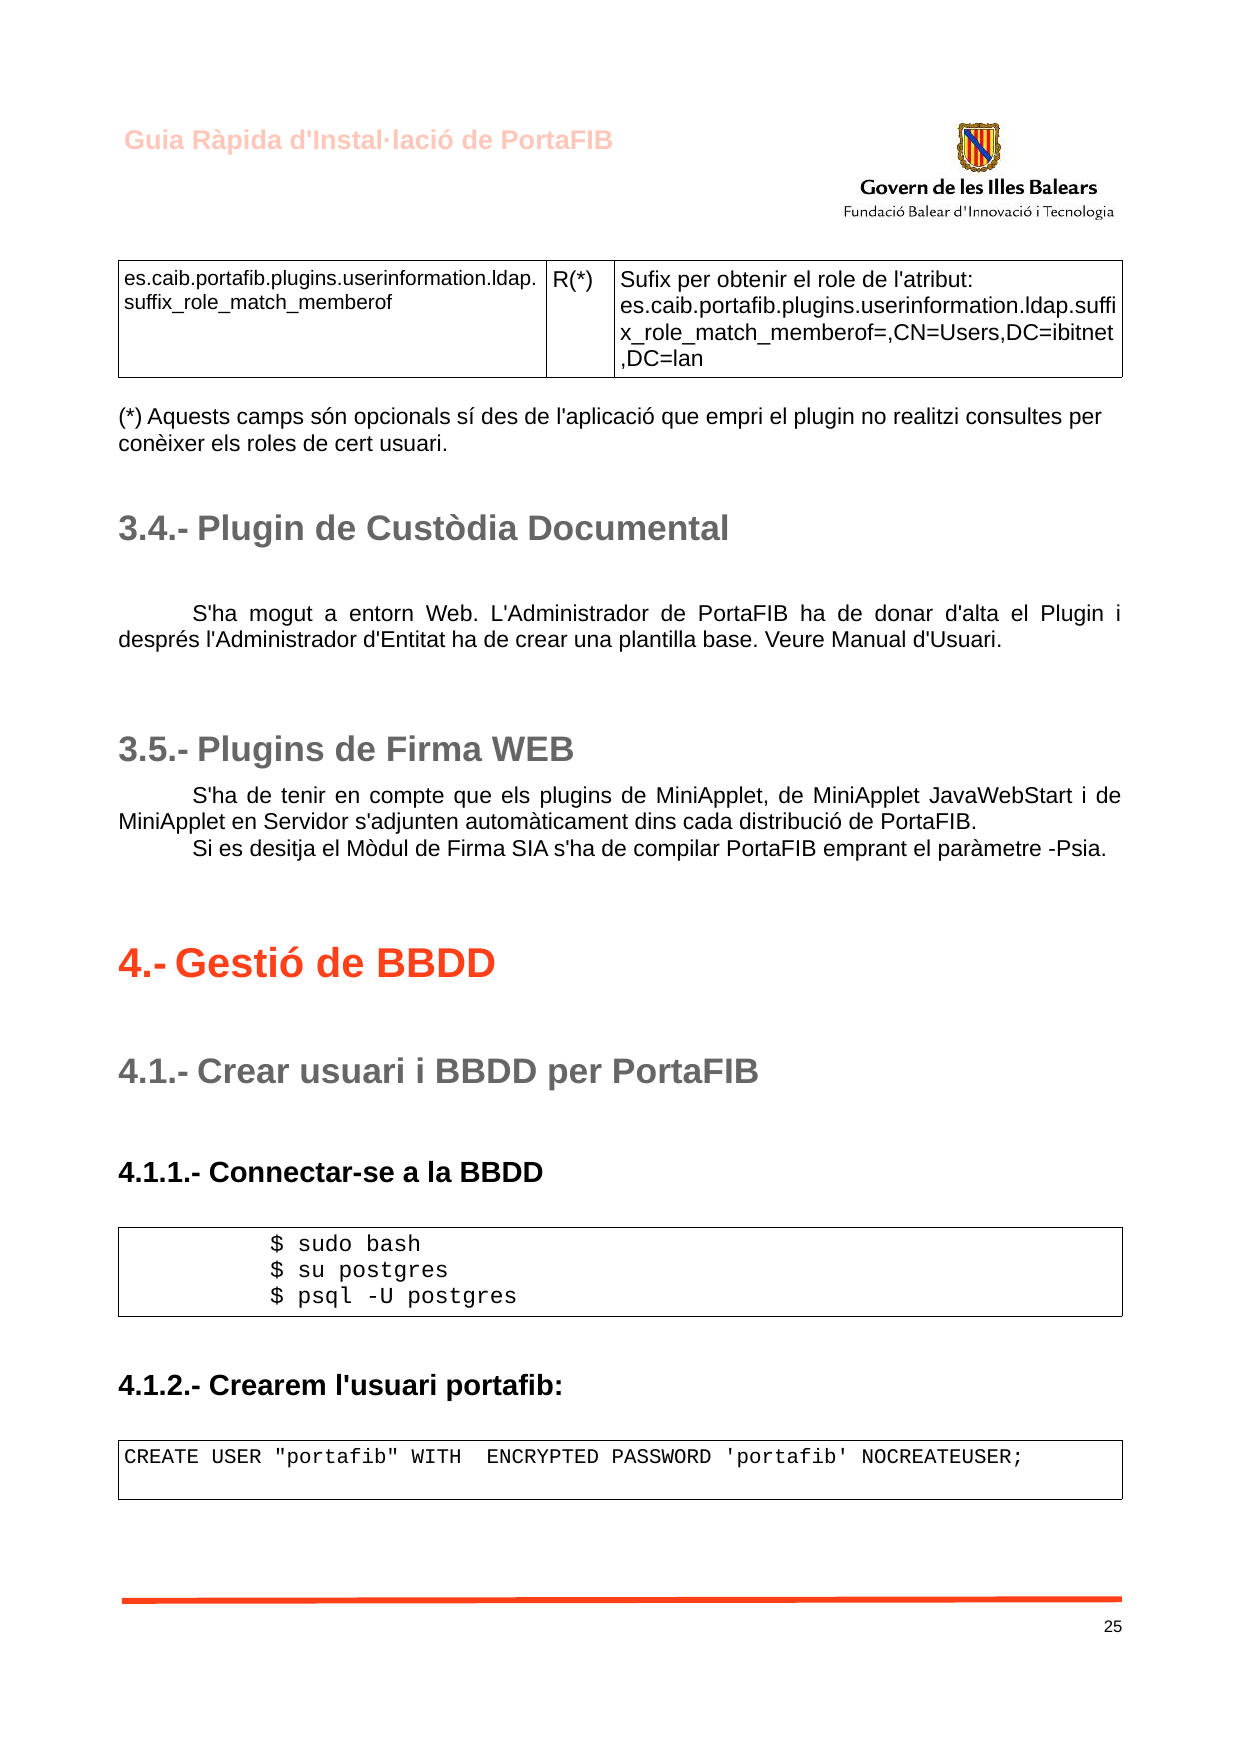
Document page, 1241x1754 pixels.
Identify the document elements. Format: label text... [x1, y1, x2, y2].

table_header $ sudo bash $ su postgres $ psql -U postgres [119, 1228, 1122, 1316]
subtitle Crear usuari i BBDD per PortaFIB [118, 1050, 1122, 1091]
table_cell Sufix per obtenir el role de l'atribut: es.caib.portafib.plugins.userinformation.ldap.suffix_role_match_memberof=,CN=Users,DC=ibitnet,DC=lan [615, 261, 1122, 377]
picture [840, 123, 1117, 220]
table_cell es.caib.portafib.plugins.userinformation.ldap.suffix_role_match_memberof [119, 261, 546, 377]
text S'ha de tenir en compte que els plugins de MiniApplet, de MiniApplet JavaWebStart i de MiniApplet en Servidor s'adjunten automàticament dins cada distribució de PortaFIB. [118, 782, 1122, 834]
subtitle Plugins de Firma WEB [118, 728, 1122, 769]
subtitle Crearem l'usuari portafib: [118, 1368, 1122, 1401]
subtitle Connectar-se a la BBDD [118, 1155, 1122, 1188]
subtitle Plugin de Custòdia Documental [118, 507, 1122, 548]
text S'ha mogut a entorn Web. L'Administrador de PortaFIB ha de donar d'alta el Plugin i després l'Administrador d'Entitat ha de crear una plantilla base. Veure Manual d'Usuari. [118, 599, 1122, 652]
table_header CREATE USER "portafib" WITH ENCRYPTED PASSWORD 'portafib' NOCREATEUSER; [119, 1441, 1122, 1499]
text Si es desitja el Mòdul de Firma SIA s'ha de compilar PortaFIB emprant el paràmetre -Psia. [118, 834, 1122, 861]
text (*) Aquests camps són opcionals sí des de l'aplicació que empri el plugin no realitzi consultes per conèixer els roles de cert usuari. [118, 403, 1122, 456]
subtitle Gestió de BBDD [118, 938, 1122, 986]
table_cell R(*) [547, 261, 614, 377]
